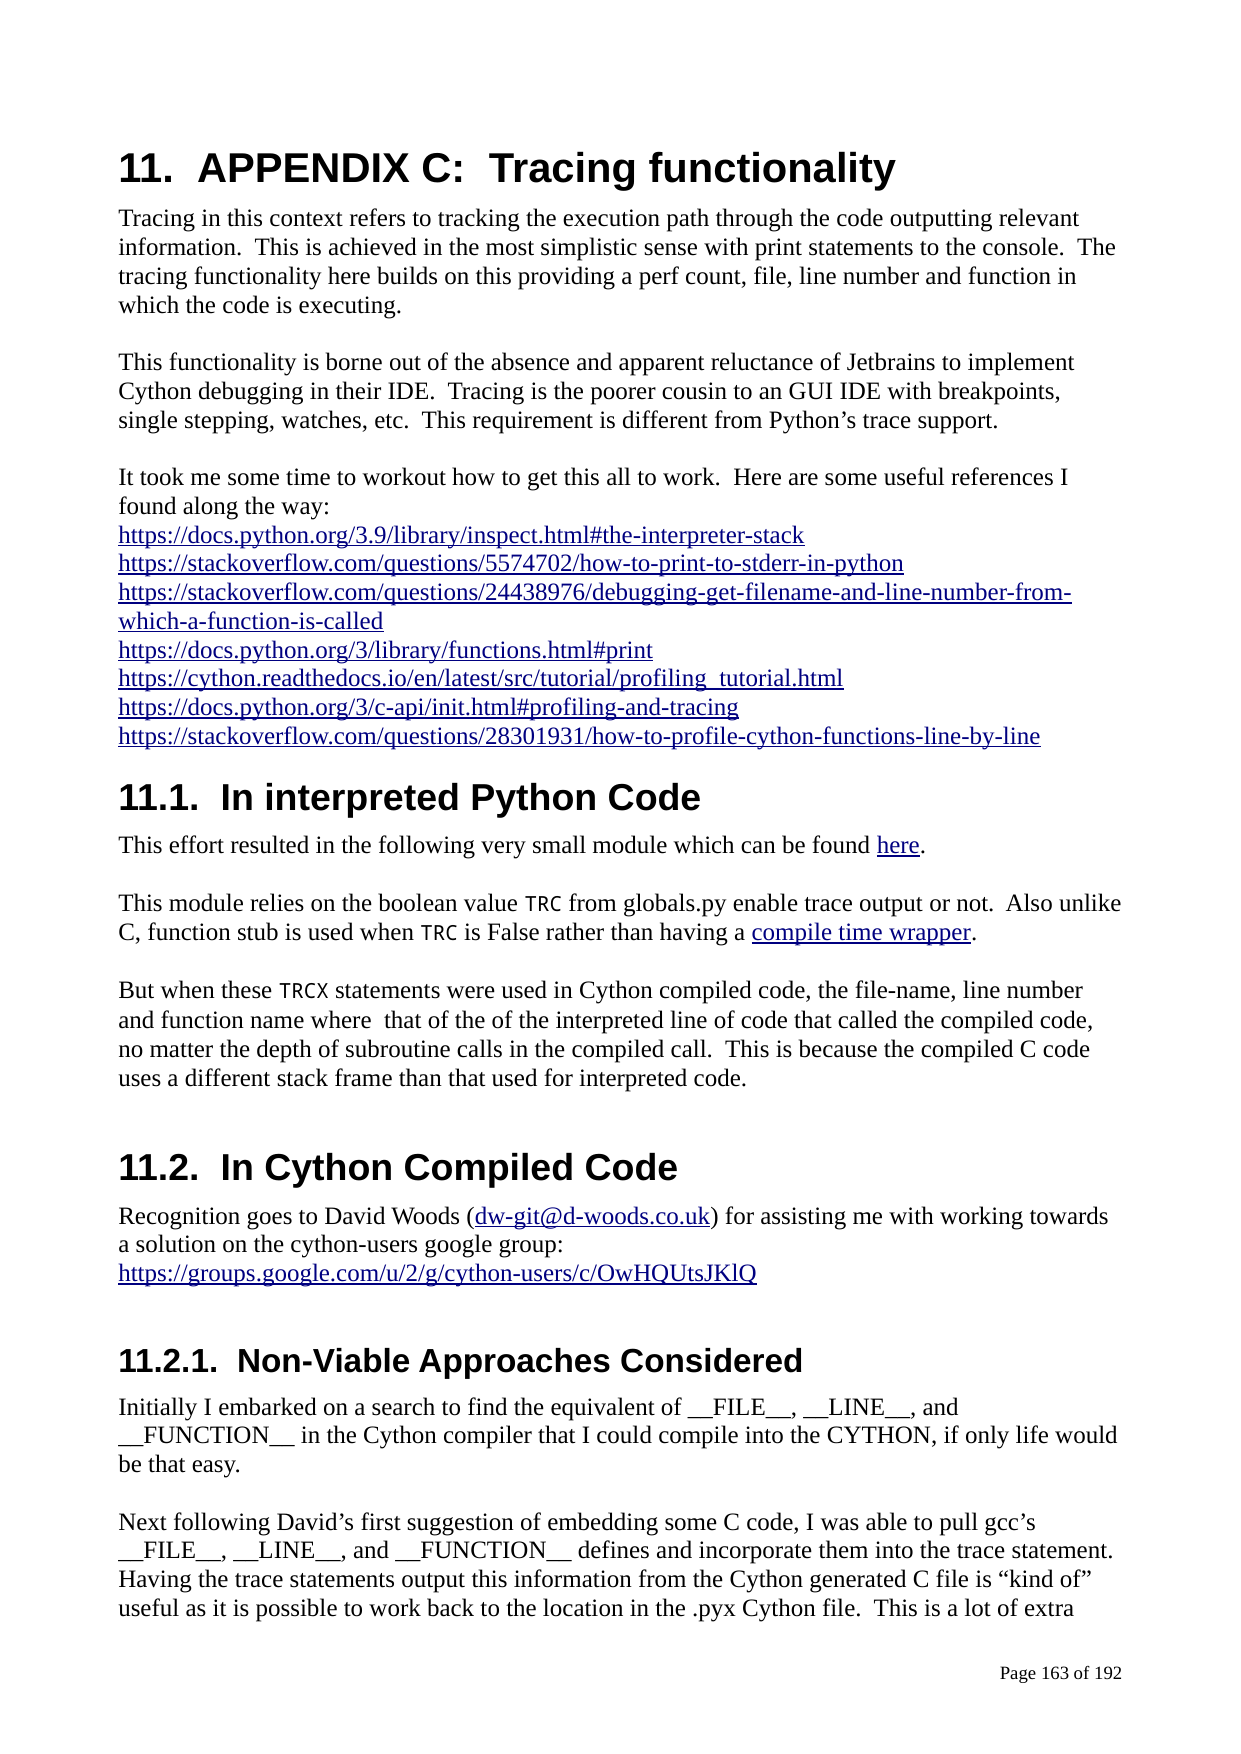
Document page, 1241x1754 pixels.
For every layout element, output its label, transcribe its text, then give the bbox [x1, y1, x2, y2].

text https://stackoverflow.com/questions/28301931/how-to-profile-cython-functions-line-by-line [118, 721, 1122, 750]
text Next following David’s first suggestion of embedding some C code, I was able to pull gcc’s __FILE__, __LINE__, and __FUNCTION__ defines and incorporate them into the trace statement. Having the trace statements output this information from the Cython generated C file is “kind of” useful as it is possible to work back to the location in the .pyx Cython file. This is a lot of extra [118, 1507, 1122, 1622]
text This functionality is borne out of the absence and apparent reluctance of Jetbrains to implement Cython debugging in their IDE. Tracing is the poorer cousin to an GUI IDE with breakpoints, single stepping, watches, etc. This requirement is different from Python’s trace support. [118, 347, 1122, 433]
text Recognition goes to David Woods (dw-git@d-woods.co.uk) for assisting me with working towards a solution on the cython-users google group: https://groups.google.com/u/2/g/cython-users/c/OwHQUtsJKlQ [118, 1201, 1122, 1287]
text But when these TRCX statements were used in Cython compiled code, the file-name, line number and function name where that of the of the interpreted line of code that called the compiled code, no matter the depth of subroutine calls in the compiled call. This is because the compiled C code uses a different stack frame than that used for interpreted code. [118, 976, 1122, 1091]
text This effort resulted in the following very small module which can be found here. [118, 830, 1122, 859]
text This module relies on the boolean value TRC from globals.py enable trace output or not. Also unlike C, function stub is used when TRC is False rather than having a compile time wrapper. [118, 888, 1122, 947]
text https://docs.python.org/3/c-api/init.html#profiling-and-tracing [118, 692, 1122, 721]
text Initially I embarked on a search to find the equivalent of __FILE__, __LINE__, and __FUNCTION__ in the Cython compiler that I could compile into the CYTHON, if only life would be that easy. [118, 1392, 1122, 1478]
text Tracing in this context refers to tracking the execution path through the code outputting relevant information. This is achieved in the most simplistic sense with print statements to the console. The tracing functionality here builds on this providing a perf count, file, line number and function in which the code is executing. [118, 203, 1122, 318]
text https://cython.readthedocs.io/en/latest/src/tutorial/profiling_tutorial.html [118, 663, 1122, 692]
text https://docs.python.org/3.9/library/inspect.html#the-interpreter-stack https://stackoverflow.com/questions/5574702/how-to-print-to-stderr-in-python https://stackoverflow.com/questions/24438976/debugging-get-filename-and-line-number-from-which-a-function-is-called [118, 520, 1122, 635]
subtitle In interpreted Python Code [118, 775, 1122, 818]
subtitle Non-Viable Approaches Considered [118, 1341, 1122, 1379]
subtitle In Cython Compiled Code [118, 1145, 1122, 1188]
text https://docs.python.org/3/library/functions.html#print [118, 635, 1122, 663]
subtitle APPENDIX C: Tracing functionality [118, 143, 1122, 191]
text It took me some time to workout how to get this all to work. Here are some useful references I found along the way: [118, 462, 1122, 520]
